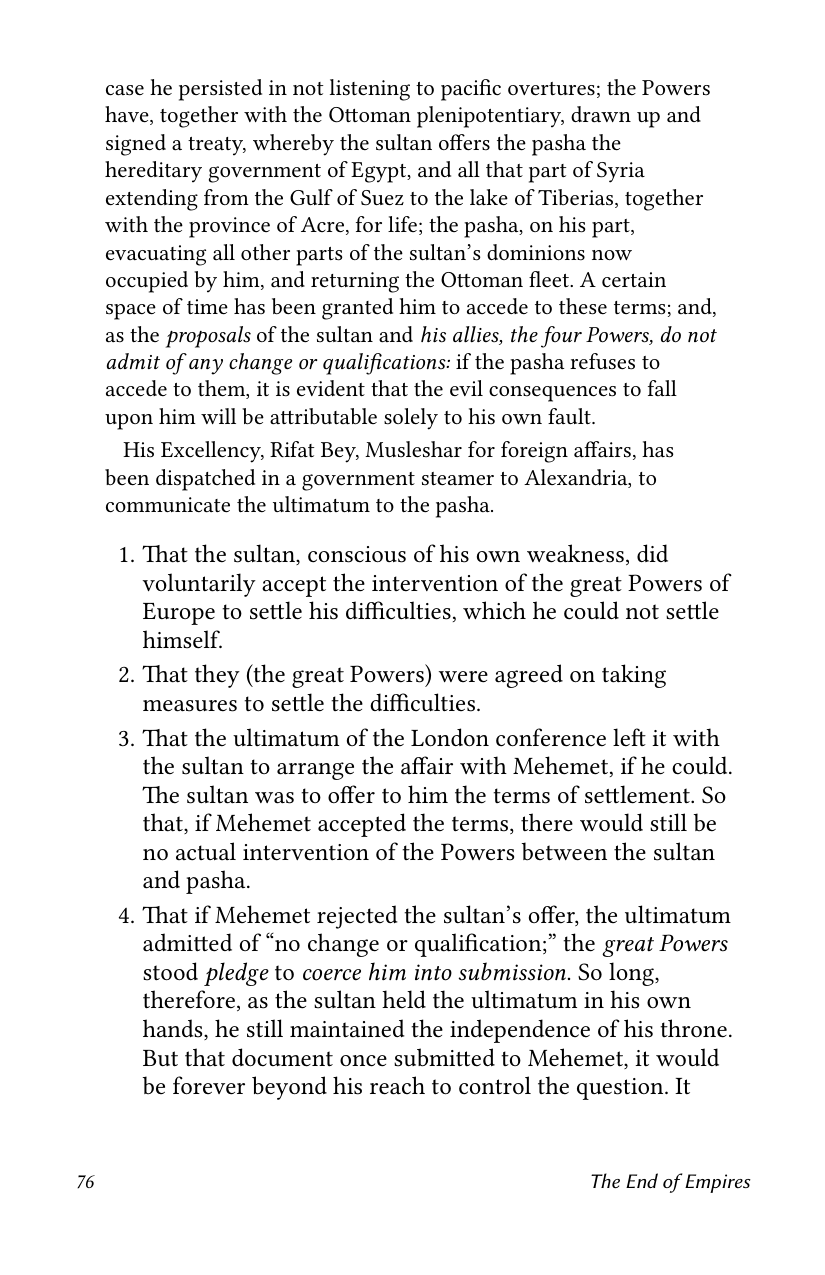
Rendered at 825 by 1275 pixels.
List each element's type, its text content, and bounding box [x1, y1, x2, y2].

list That the ultimatum of the London conference left it with the sultan to arrange the affair with Mehemet, if he could. The sultan was to offer to him the terms of settlement. So that, if Mehemet accepted the terms, there would still be no actual intervention of the Powers between the sultan and pasha. [135, 724, 750, 895]
list That the sultan, conscious of his own weakness, did voluntarily accept the intervention of the great Powers of Europe to settle his difficulties, which he could not settle himself. [135, 540, 750, 654]
text case he persisted in not listening to pacific overtures; the Powers have, together with the Ottoman plenipotentiary, drawn up and signed a treaty, whereby the sultan offers the pasha the hereditary government of Egypt, and all that part of Syria extending from the Gulf of Suez to the lake of Tiberias, together with the province of Acre, for life; the pasha, on his part, evacuating all other parts of the sultan’s dominions now occupied by him, and returning the Ottoman fleet. A certain space of time has been granted him to accede to these terms; and, as the proposals of the sultan and his allies, the four Powers, do not admit of any change or qualifications: if the pasha refuses to accede to them, it is evident that the evil consequences to fall upon him will be attributable solely to his own fault. [105, 75, 720, 430]
list That if Mehemet rejected the sultan’s offer, the ultimatum admitted of “no change or qualification;” the great Powers stood pledge to coerce him into submission. So long, therefore, as the sultan held the ultimatum in his own hands, he still maintained the independence of his throne. But that document once submitted to Mehemet, it would be forever beyond his reach to control the question. It [135, 901, 750, 1101]
list That they (the great Powers) were agreed on taking measures to settle the difficulties. [135, 661, 750, 718]
text His Excellency, Rifat Bey, Musleshar for foreign affairs, has been dispatched in a government steamer to Alexandria, to communicate the ultimatum to the pasha. [105, 437, 720, 518]
